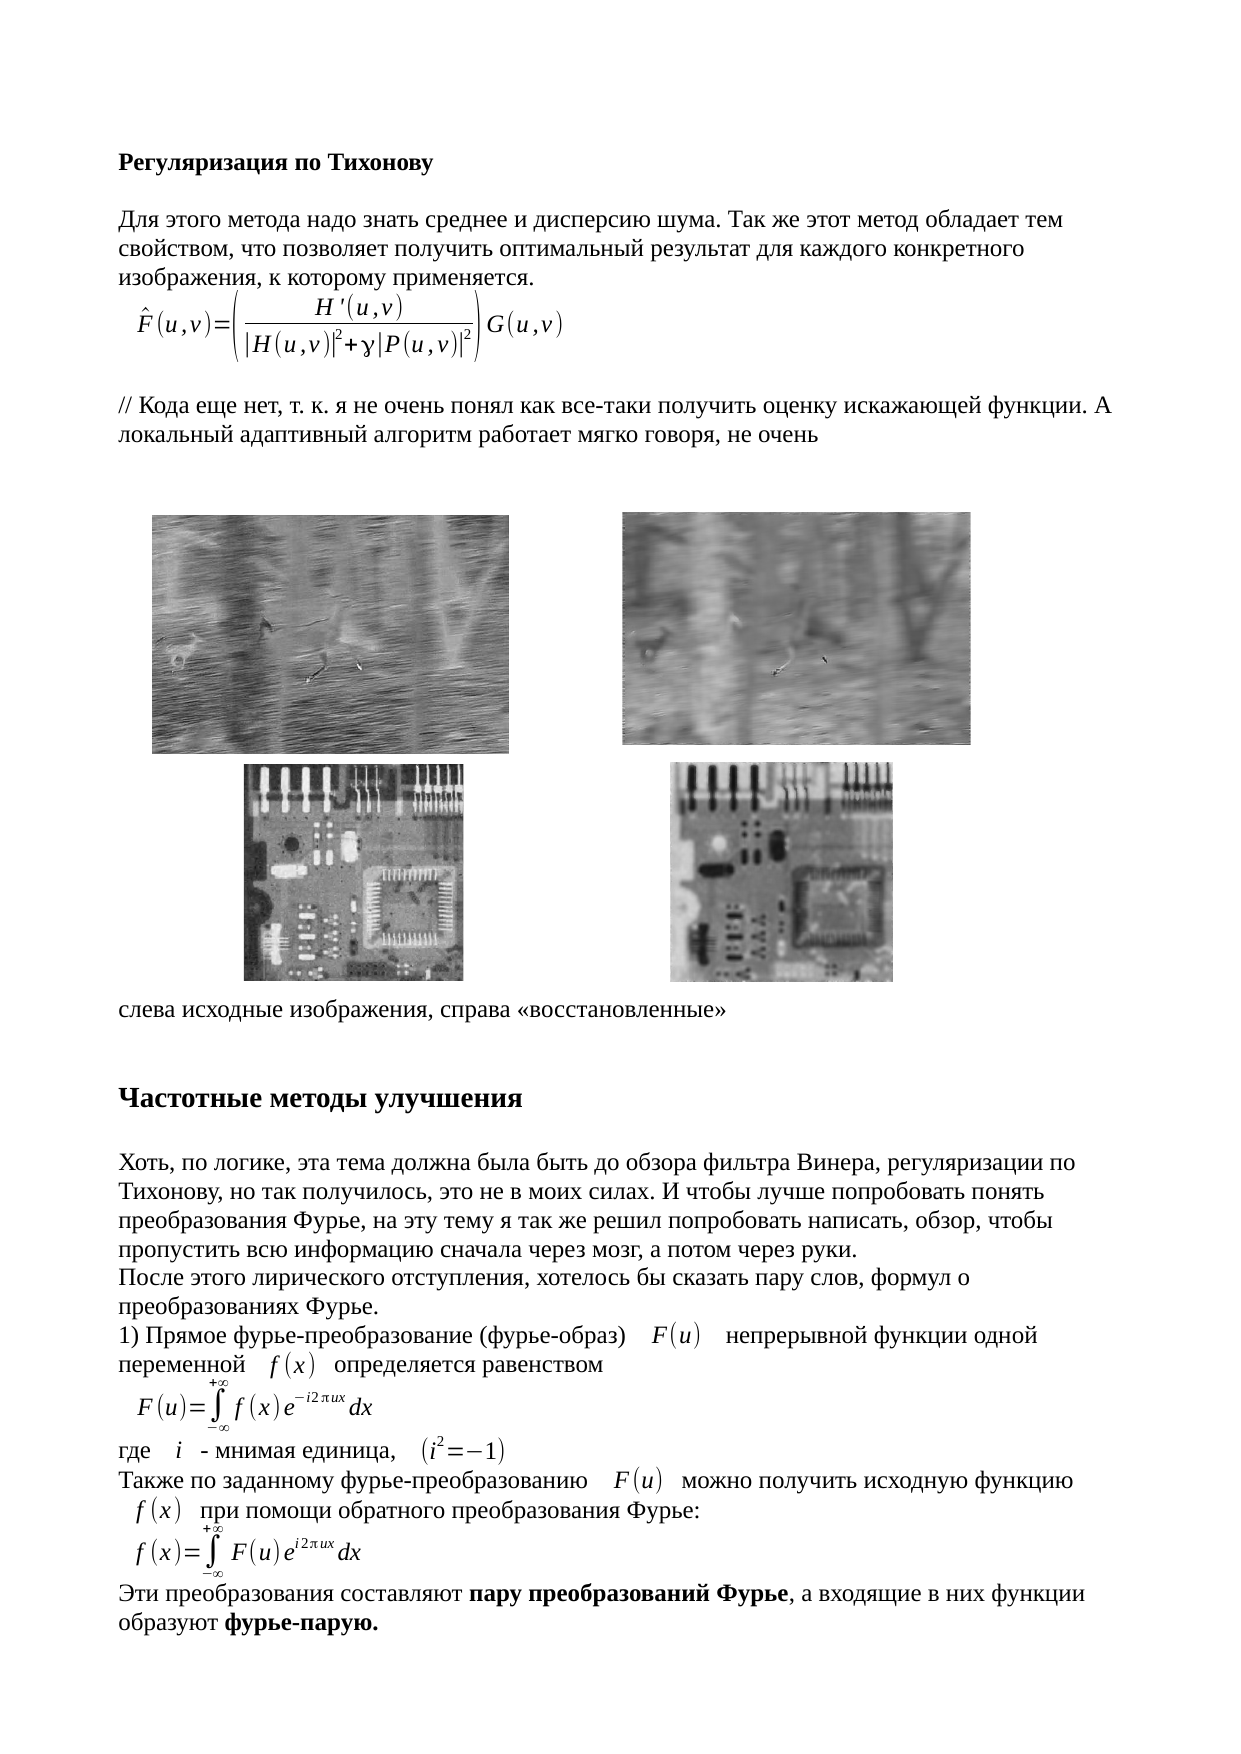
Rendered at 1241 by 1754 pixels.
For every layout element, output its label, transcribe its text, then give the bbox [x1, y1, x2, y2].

text слева исходные изображения, справа «восстановленные» [118, 994, 1122, 1023]
text Для этого метода надо знать среднее и дисперсию шума. Так же этот метод обладает тем свойством, что позволяет получить оптимальный результат для каждого конкретного изображения, к которому применяется. [118, 204, 1122, 291]
text Также по заданному фурье-преобразованию можно получить исходную функцию при помощи обратного преобразования Фурье: [118, 1465, 1122, 1524]
picture [243, 764, 464, 981]
text // Кода еще нет, т. к. я не очень понял как все-таки получить оценку искажающей функции. А локальный адаптивный алгоритм работает мягко говоря, не очень [118, 390, 1122, 448]
picture [152, 515, 509, 754]
text Эти преобразования составляют пару преобразований Фурье, а входящие в них функции образуют фурье-парую. [118, 1578, 1122, 1636]
text Хоть, по логике, эта тема должна была быть до обзора фильтра Винера, регуляризации по Тихонову, но так получилось, это не в моих силах. И чтобы лучше попробовать понять преобразования Фурье, на эту тему я так же решил попробовать написать, обзор, чтобы пропустить всю информацию сначала через мозг, а потом через руки. [118, 1147, 1122, 1262]
picture [622, 512, 971, 745]
text Частотные методы улучшения [118, 1080, 1122, 1114]
picture [670, 762, 893, 982]
text 1) Прямое фурье-преобразование (фурье-образ) непрерывной функции одной переменной определяется равенством [118, 1320, 1122, 1379]
text После этого лирического отступления, хотелось бы сказать пару слов, формул о преобразованиях Фурье. [118, 1262, 1122, 1320]
text Регуляризация по Тихонову [118, 147, 1122, 176]
text где - мнимая единица, [118, 1433, 1122, 1465]
